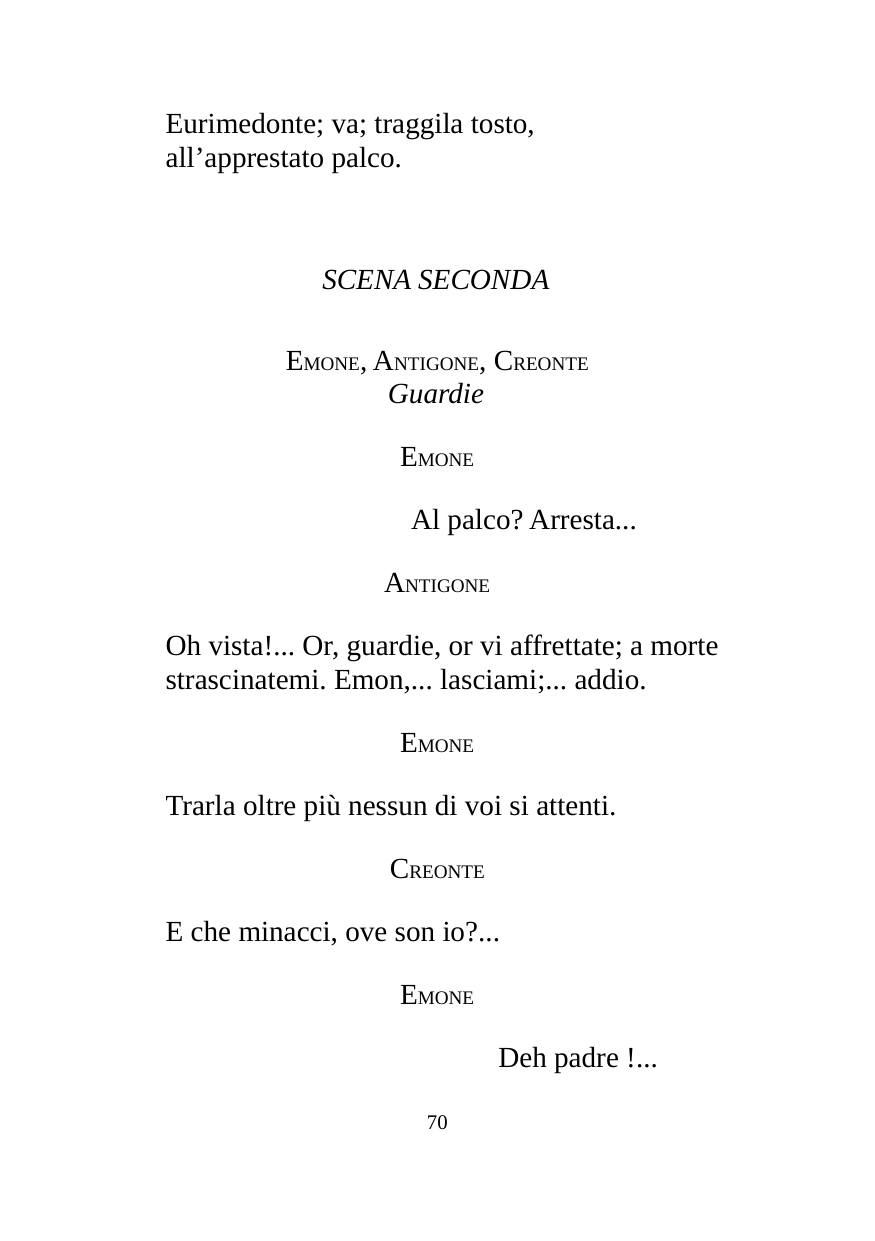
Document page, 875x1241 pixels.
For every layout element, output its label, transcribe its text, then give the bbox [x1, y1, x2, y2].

text Antigone [106, 565, 768, 599]
text Guardie [106, 376, 768, 410]
text Trarla oltre più nessun di voi si attenti. [165, 788, 768, 821]
text Emone [106, 439, 768, 473]
text Eurimedonte; va; traggila tosto, all’apprestato palco. [165, 106, 768, 173]
text Deh padre !... [498, 1040, 768, 1073]
text Emone, Antigone, Creonte [106, 343, 768, 376]
subtitle SCENA SECONDA [106, 262, 768, 295]
text Emone [106, 977, 768, 1010]
text E che minacci, ove son io?... [165, 914, 768, 947]
text Creonte [106, 851, 768, 884]
text Emone [106, 725, 768, 758]
text Al palco? Arresta... [411, 502, 768, 536]
text Oh vista!... Or, guardie, or vi affrettate; a morte strascinatemi. Emon,... lasciami;... addio. [165, 628, 768, 695]
